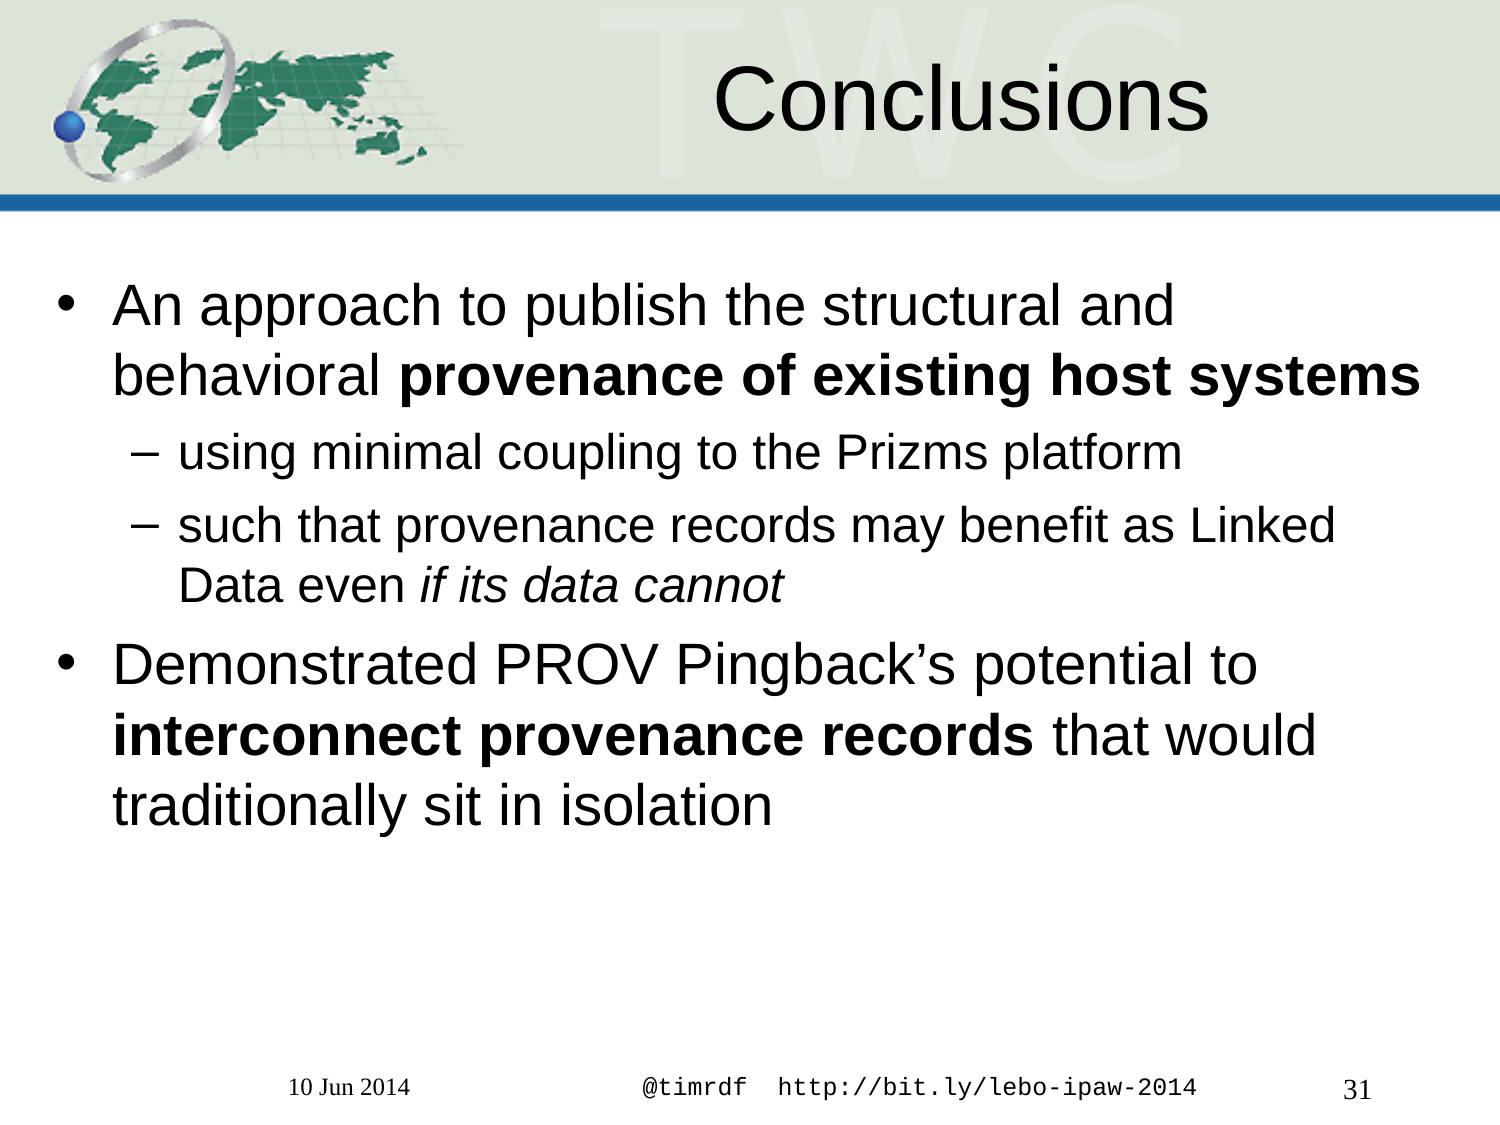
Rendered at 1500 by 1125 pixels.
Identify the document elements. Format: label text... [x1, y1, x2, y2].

picture [0, 0, 1500, 212]
title Conclusions [424, 0, 1500, 188]
list An approach to publish the structural and behavioral provenance of existing host systems using minimal coupling to the Prizms platform such that provenance records may benefit as Linked Data even if its data cannot Demonstrated PROV Pingback’s potential to interconnect provenance records that would traditionally sit in isolation [41, 259, 1447, 1035]
